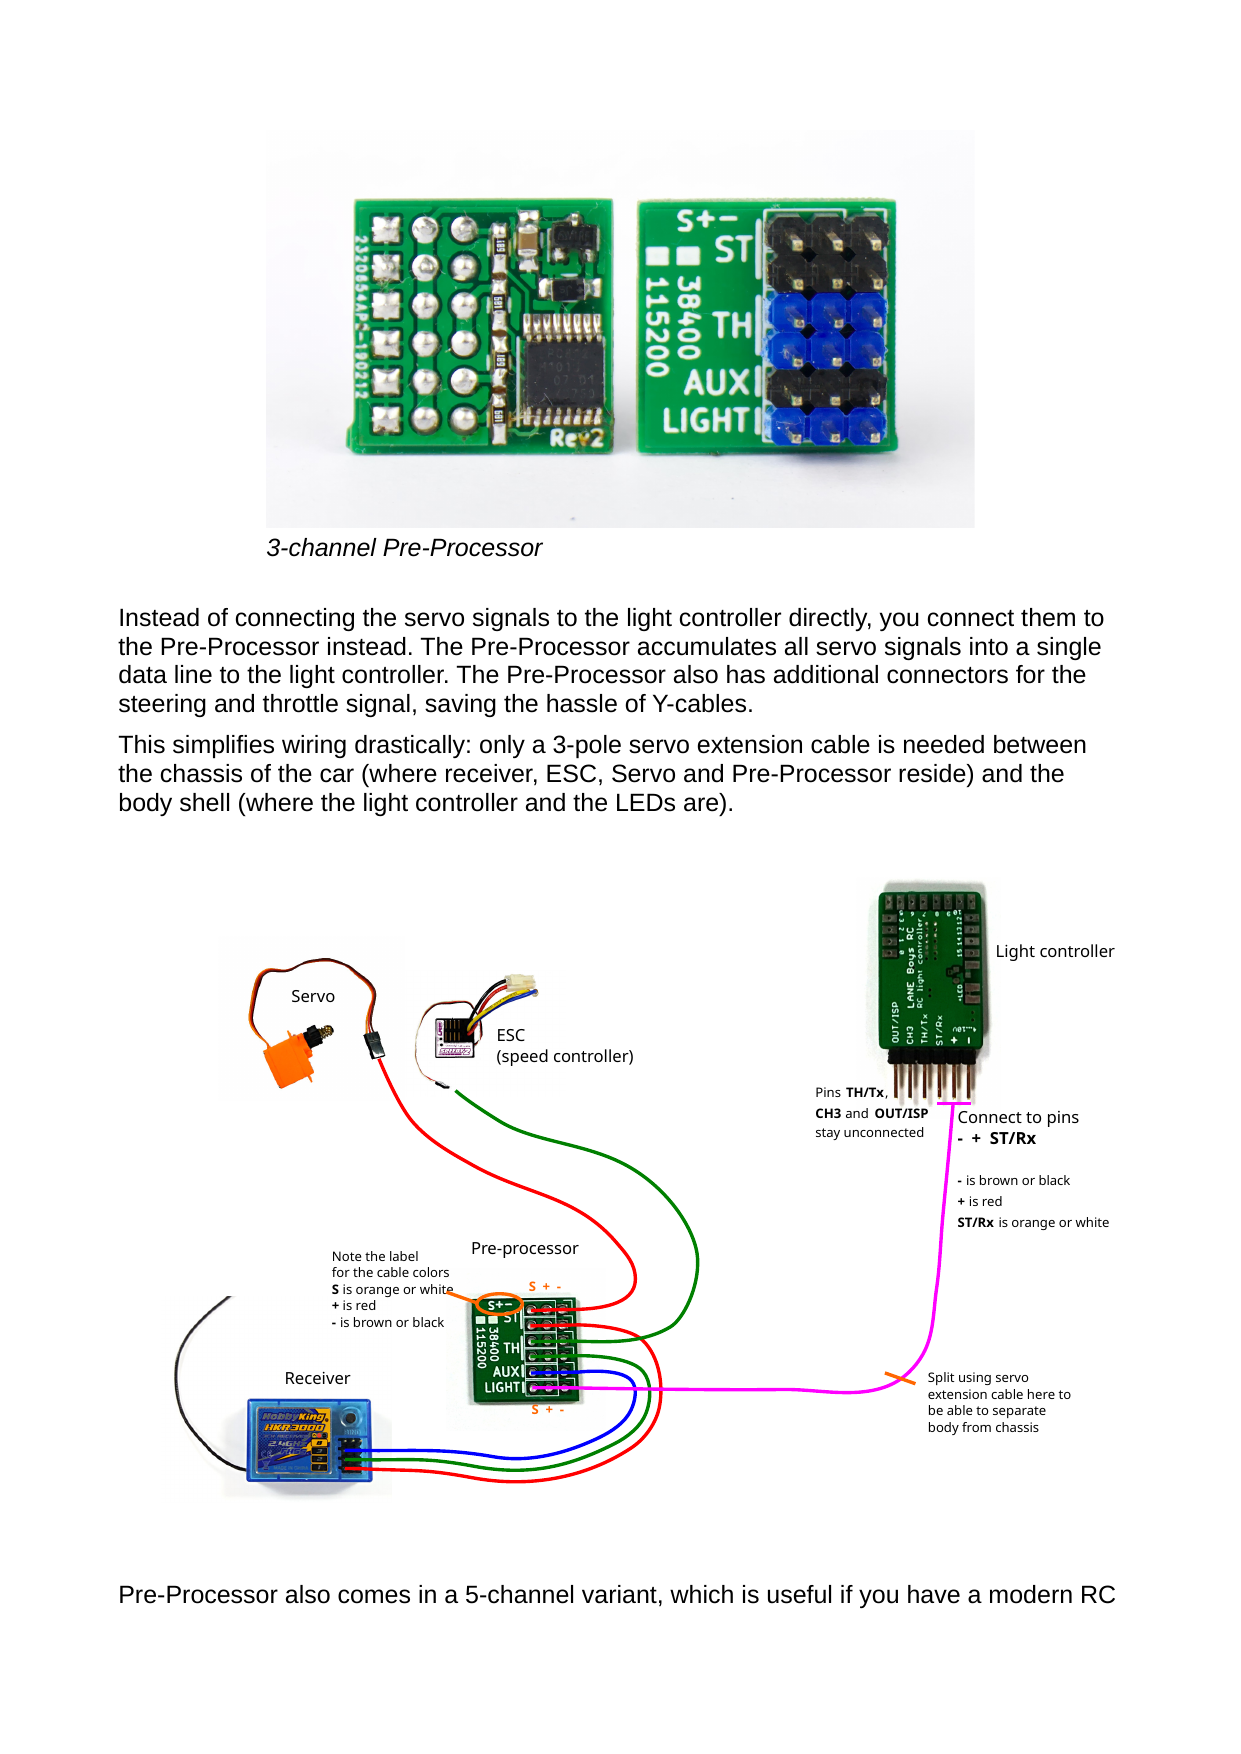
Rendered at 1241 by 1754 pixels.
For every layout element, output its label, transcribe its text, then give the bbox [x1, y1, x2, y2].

picture [266, 130, 975, 528]
text Instead of connecting the servo signals to the light controller directly, you connect them to the Pre-Processor instead. The Pre-Processor accumulates all servo signals into a single data line to the light controller. The Pre-Processor also has additional connectors for the steering and throttle signal, saving the hassle of Y-cables. [118, 603, 1122, 718]
text 3-channel Pre-Processor [266, 528, 974, 562]
text This simplifies wiring drastically: only a 3-pole servo extension cable is needed between the chassis of the car (where receiver, ESC, Servo and Pre-Processor reside) and the body shell (where the light controller and the LEDs are). [118, 730, 1122, 817]
text Pre-Processor also comes in a 5-channel variant, which is useful if you have a modern RC [118, 1580, 1122, 1609]
